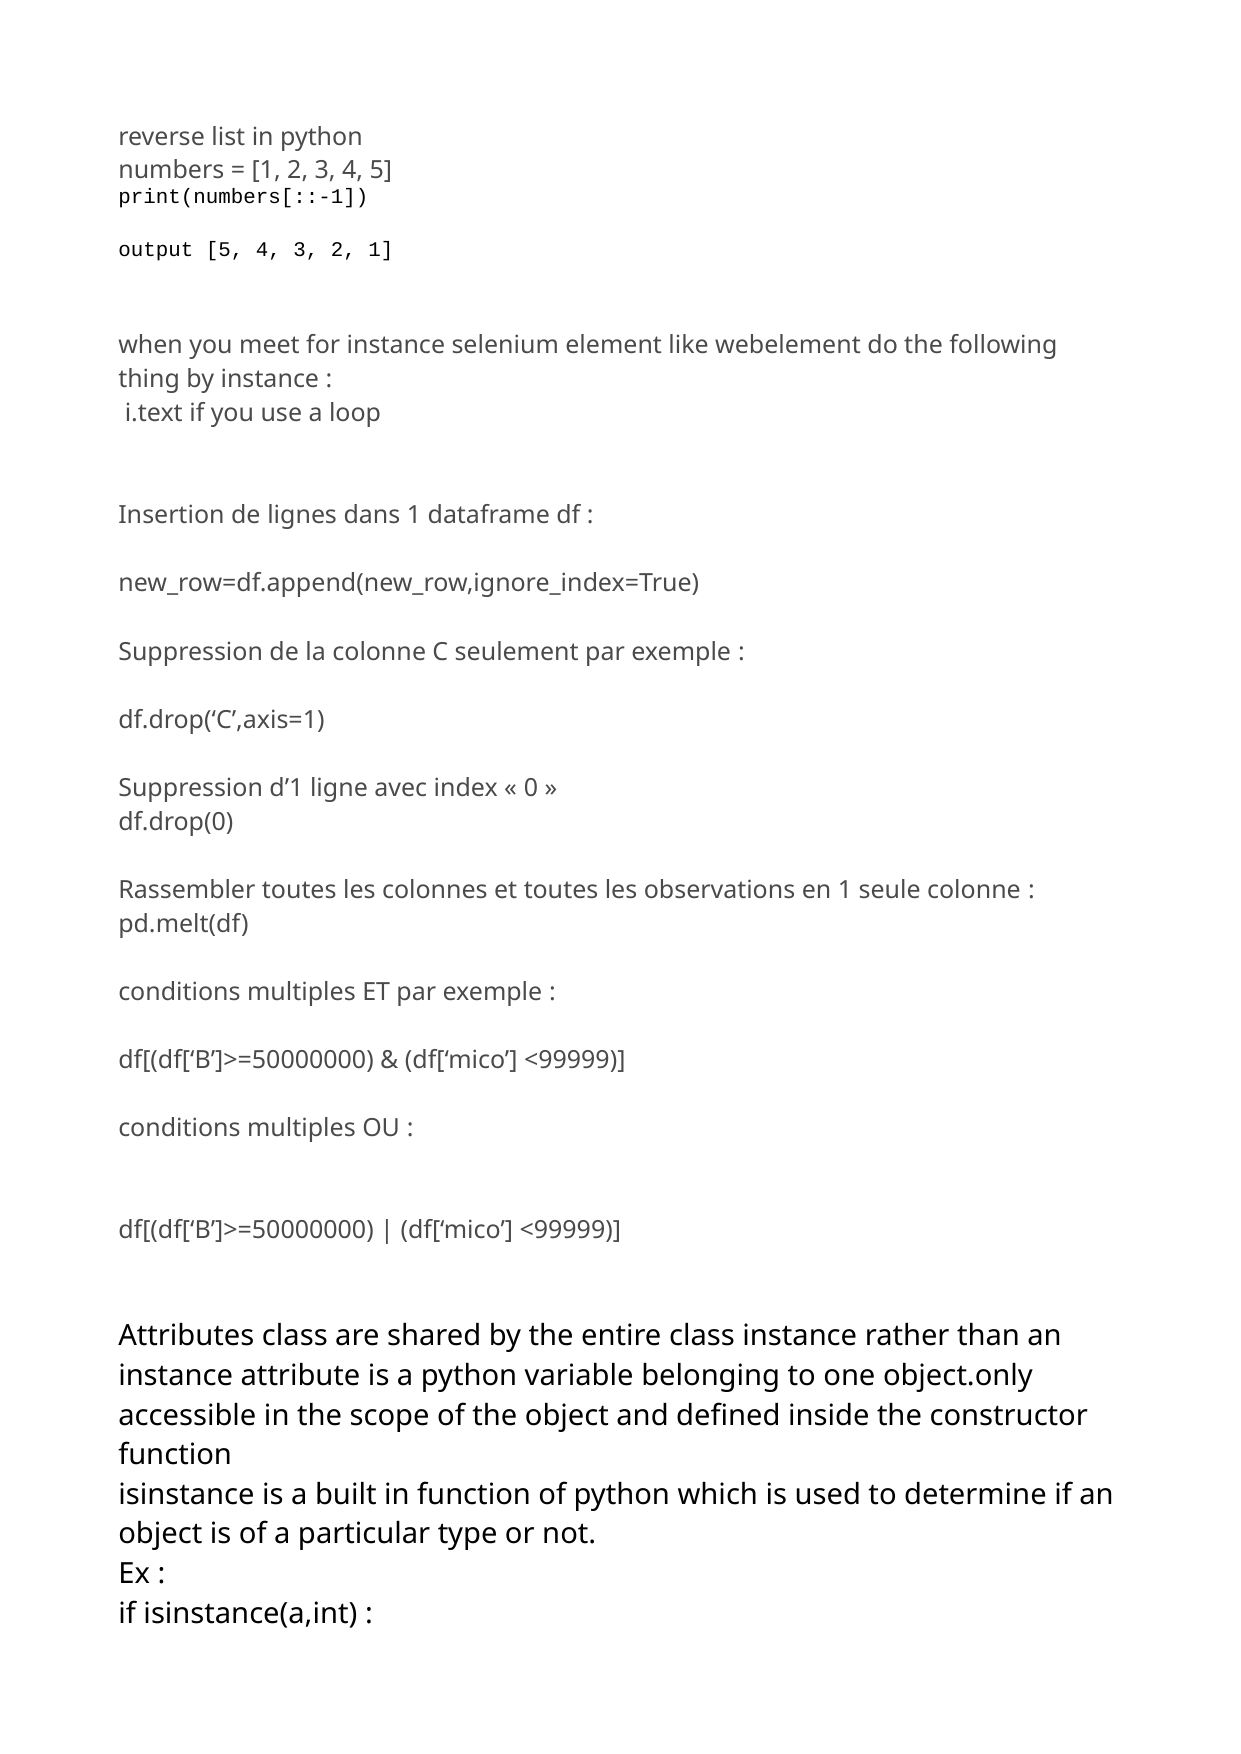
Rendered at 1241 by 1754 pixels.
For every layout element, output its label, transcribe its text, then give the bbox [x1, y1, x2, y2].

text if isinstance(a,int) : [118, 1592, 1122, 1632]
text Insertion de lignes dans 1 dataframe df : [118, 497, 1122, 531]
text reverse list in python [118, 118, 1122, 152]
text Ex : [118, 1552, 1122, 1592]
text Suppression d’1 ligne avec index « 0 » [118, 769, 1122, 803]
text df.drop(‘C’,axis=1) [118, 701, 1122, 735]
text new_row=df.append(new_row,ignore_index=True) [118, 565, 1122, 599]
text print(numbers[::-1]) [118, 186, 1122, 210]
text numbers = [1, 2, 3, 4, 5] [118, 152, 1122, 186]
text conditions multiples ET par exemple : [118, 974, 1122, 1008]
text conditions multiples OU : [118, 1110, 1122, 1144]
text output [5, 4, 3, 2, 1] [118, 239, 1122, 263]
text Attributes class are shared by the entire class instance rather than an instance attribute is a python variable belonging to one object.only accessible in the scope of the object and defined inside the constructor function [118, 1314, 1122, 1473]
text df.drop(0) [118, 803, 1122, 837]
text i.text if you use a loop [118, 395, 1122, 429]
text df[(df[‘B’]>=50000000) & (df[‘mico’] <99999)] [118, 1042, 1122, 1076]
text df[(df[‘B’]>=50000000) | (df[‘mico’] <99999)] [118, 1212, 1122, 1246]
text isinstance is a built in function of python which is used to determine if an object is of a particular type or not. [118, 1473, 1122, 1552]
text pd.melt(df) [118, 906, 1122, 940]
text Rassembler toutes les colonnes et toutes les observations en 1 seule colonne : [118, 872, 1122, 906]
text when you meet for instance selenium element like webelement do the following thing by instance : [118, 327, 1122, 395]
text Suppression de la colonne C seulement par exemple : [118, 633, 1122, 667]
